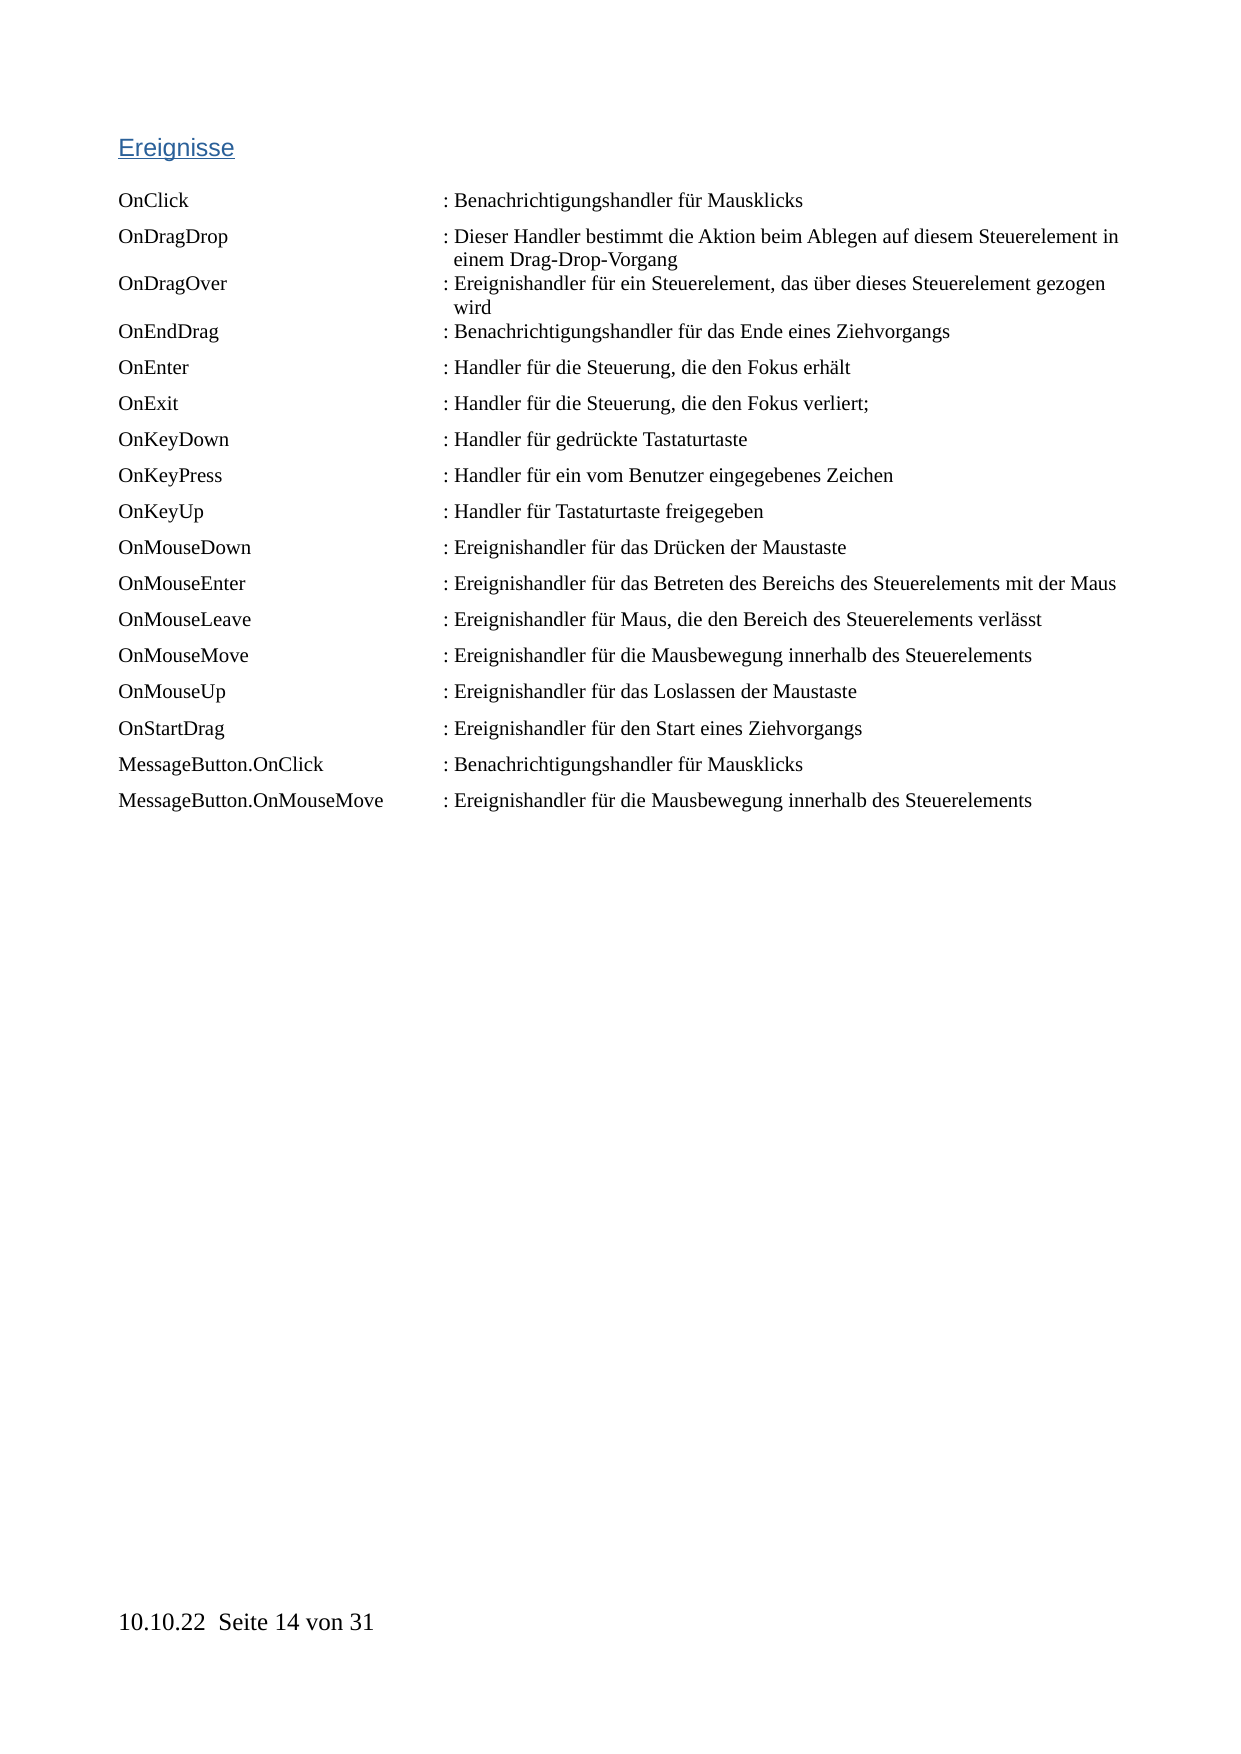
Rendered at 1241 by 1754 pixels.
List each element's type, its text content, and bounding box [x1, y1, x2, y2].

text OnMouseEnter : Ereignishandler für das Betreten des Bereichs des Steuerelements mit der Maus [118, 571, 1122, 595]
text OnKeyDown : Handler für gedrückte Tastaturtaste [118, 427, 1122, 451]
text OnEnter : Handler für die Steuerung, die den Fokus erhält [118, 355, 1122, 379]
text OnDragOver : Ereignishandler für ein Steuerelement, das über dieses Steuerelement gezogen wird [118, 272, 1122, 319]
text OnKeyUp : Handler für Tastaturtaste freigegeben [118, 499, 1122, 523]
text OnEndDrag : Benachrichtigungshandler für das Ende eines Ziehvorgangs [118, 319, 1122, 343]
text OnClick : Benachrichtigungshandler für Mausklicks [118, 188, 1122, 212]
text OnMouseLeave : Ereignishandler für Maus, die den Bereich des Steuerelements verlässt [118, 607, 1122, 631]
text OnStartDrag : Ereignishandler für den Start eines Ziehvorgangs [118, 715, 1122, 739]
text OnMouseUp : Ereignishandler für das Loslassen der Maustaste [118, 679, 1122, 703]
text OnExit : Handler für die Steuerung, die den Fokus verliert; [118, 391, 1122, 415]
text OnMouseMove : Ereignishandler für die Mausbewegung innerhalb des Steuerelements [118, 643, 1122, 667]
subtitle Ereignisse [118, 133, 1122, 161]
text OnDragDrop : Dieser Handler bestimmt die Aktion beim Ablegen auf diesem Steuerelement in einem Drag-Drop-Vorgang [118, 224, 1122, 272]
text OnKeyPress : Handler für ein vom Benutzer eingegebenes Zeichen [118, 463, 1122, 487]
text MessageButton.OnClick : Benachrichtigungshandler für Mausklicks [118, 751, 1122, 776]
text OnMouseDown : Ereignishandler für das Drücken der Maustaste [118, 535, 1122, 559]
text MessageButton.OnMouseMove : Ereignishandler für die Mausbewegung innerhalb des Steuerelements [118, 787, 1122, 812]
